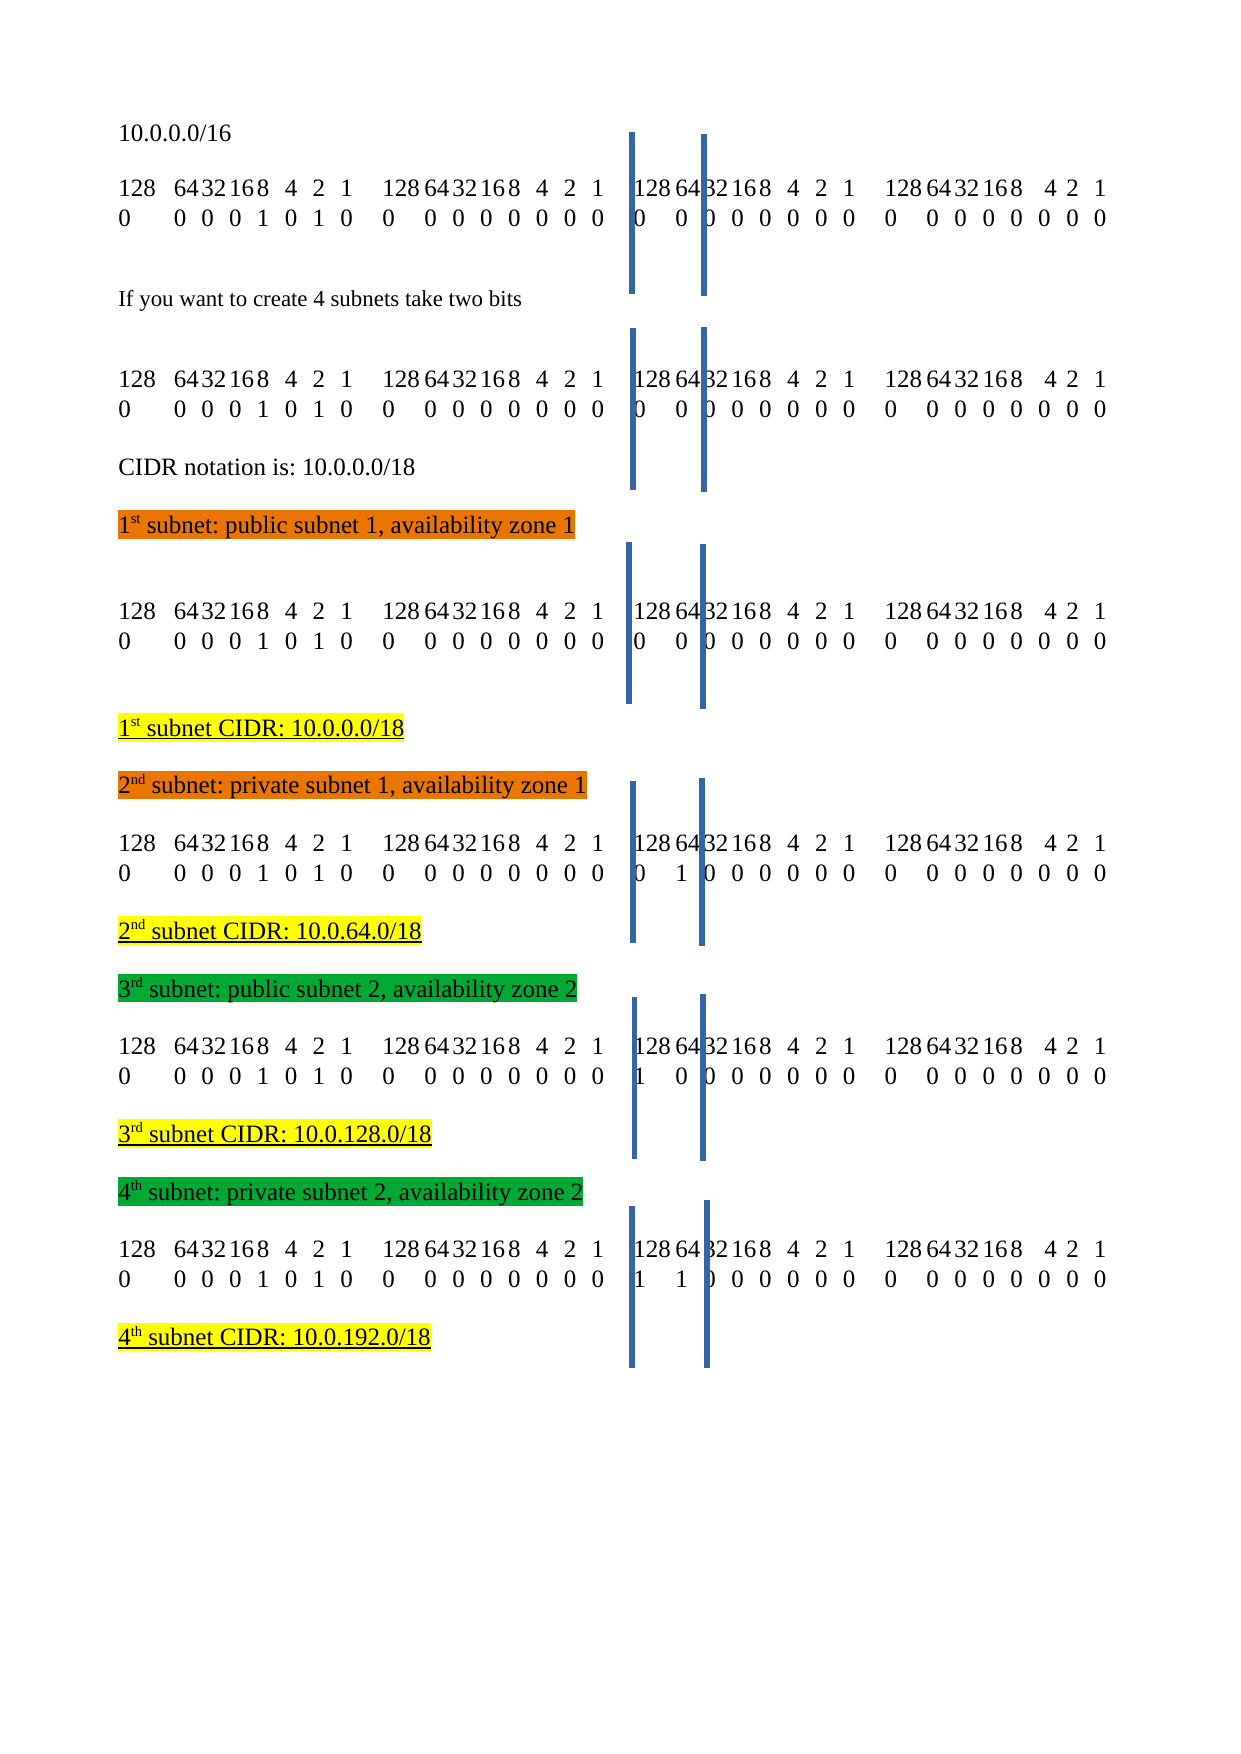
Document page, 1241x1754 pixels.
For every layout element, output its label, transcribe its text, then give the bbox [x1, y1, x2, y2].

table_header 32 [452, 828, 480, 858]
table_cell 0 [480, 1061, 508, 1091]
table_cell 0 [787, 858, 815, 887]
table_cell 0 [636, 394, 675, 424]
table_header 8 [508, 364, 536, 394]
table_header 64 [926, 1234, 954, 1264]
table_header 64 [926, 828, 954, 858]
table_header 128 [884, 1031, 926, 1061]
table_header 16 [731, 1031, 759, 1061]
table_header 4 [787, 1234, 815, 1264]
table_cell 0 [591, 1264, 629, 1294]
table_header 64 [675, 1031, 700, 1061]
table_cell 0 [815, 203, 843, 233]
table_header 32 [452, 1031, 480, 1061]
table_header 16 [480, 1234, 508, 1264]
table_cell 0 [982, 394, 1010, 424]
table_cell 0 [480, 626, 508, 656]
table_header 16 [982, 828, 1010, 858]
table_header 1 [340, 1031, 382, 1061]
table_header 16 [229, 173, 257, 203]
table_cell 0 [118, 858, 173, 887]
table_cell 0 [843, 203, 884, 233]
table_header 4 [285, 1031, 312, 1061]
text 10.0.0.0/16 [118, 118, 1122, 147]
table_cell 0 [1066, 394, 1094, 424]
table_header 64 [675, 173, 701, 203]
table_header 16 [731, 828, 759, 858]
table_header 4 [536, 1031, 563, 1061]
table_header 1 [843, 173, 884, 203]
table_cell 1 [257, 203, 284, 233]
table_cell 0 [759, 203, 787, 233]
text [635, 1322, 704, 1351]
table_header 32 [954, 1031, 982, 1061]
table_cell 0 [1010, 394, 1038, 424]
table_cell 1 [257, 626, 284, 656]
table_header 1 [843, 1031, 884, 1061]
table_header 8 [508, 1234, 536, 1264]
table_header 32 [954, 1234, 982, 1264]
table_cell 0 [635, 203, 675, 233]
table_header 32 [707, 364, 731, 394]
table_cell 1 [312, 626, 340, 656]
table_header 128 [118, 1234, 173, 1264]
table_cell 0 [340, 203, 382, 233]
table_header 4 [1038, 828, 1066, 858]
table_cell 0 [174, 1061, 201, 1091]
table_cell 0 [1066, 1061, 1094, 1091]
table_cell 0 [787, 203, 815, 233]
table_cell 0 [926, 394, 954, 424]
table_header 128 [382, 828, 424, 858]
table_cell 0 [118, 1061, 173, 1091]
text [707, 452, 1122, 481]
table_header 64 [174, 596, 201, 626]
table_cell 0 [707, 394, 731, 424]
table_header 1 [1094, 1031, 1122, 1061]
table_cell 0 [536, 858, 563, 887]
table_cell 0 [815, 858, 843, 887]
text [636, 452, 701, 481]
table_header 8 [759, 173, 787, 203]
table_cell 0 [884, 626, 926, 656]
table_header 2 [564, 596, 591, 626]
table_cell 0 [591, 626, 626, 656]
table_header 16 [480, 596, 508, 626]
table_header 16 [229, 1234, 257, 1264]
table_cell 0 [1066, 858, 1094, 887]
table_header 128 [637, 1031, 675, 1061]
table_cell 0 [424, 858, 452, 887]
table_cell 0 [1010, 1061, 1038, 1091]
table_cell 0 [954, 626, 982, 656]
table_cell 0 [1038, 1264, 1066, 1294]
table_header 128 [884, 364, 926, 394]
table_header 16 [229, 596, 257, 626]
table_cell 0 [340, 1264, 382, 1294]
table_header 128 [382, 1031, 424, 1061]
table_cell 0 [564, 203, 591, 233]
table_header 16 [982, 1234, 1010, 1264]
table_header 16 [731, 1234, 759, 1264]
table_cell 0 [229, 1061, 257, 1091]
table_cell 0 [1094, 394, 1122, 424]
table_header 2 [312, 1234, 340, 1264]
table_header 64 [675, 596, 700, 626]
table_cell 0 [954, 1264, 982, 1294]
table_header 64 [926, 596, 954, 626]
table_header 8 [257, 364, 284, 394]
table_cell 0 [926, 1061, 954, 1091]
table_cell 0 [1094, 1264, 1122, 1294]
table_header 2 [1066, 1234, 1094, 1264]
table_cell 0 [926, 203, 954, 233]
table_header 64 [174, 173, 201, 203]
table_header 8 [508, 173, 536, 203]
table_cell 0 [201, 203, 229, 233]
table_header 1 [843, 364, 884, 394]
table_header 1 [340, 364, 382, 394]
table_cell 0 [285, 203, 312, 233]
table_cell 0 [1038, 858, 1066, 887]
table_header 2 [312, 1031, 340, 1061]
table_header 32 [201, 1234, 229, 1264]
table_header 1 [1094, 364, 1122, 394]
table_cell 0 [591, 858, 630, 887]
table_header 32 [706, 1031, 731, 1061]
table_header 16 [982, 596, 1010, 626]
table_header 32 [452, 173, 480, 203]
table_cell 1 [635, 1264, 675, 1294]
table_cell 0 [1094, 858, 1122, 887]
table_cell 0 [201, 1264, 229, 1294]
table_cell 0 [1094, 1061, 1122, 1091]
table_cell 0 [564, 1061, 591, 1091]
text CIDR notation is: 10.0.0.0/18 [118, 452, 630, 481]
table_cell 0 [285, 858, 312, 887]
table_cell 0 [424, 203, 452, 233]
table_header 4 [1038, 364, 1066, 394]
table_header 32 [707, 173, 731, 203]
table_header 8 [1010, 596, 1038, 626]
table_header 2 [312, 364, 340, 394]
table_header 32 [452, 596, 480, 626]
table_cell 0 [926, 858, 954, 887]
table_header 16 [982, 364, 1010, 394]
table_cell 0 [340, 394, 382, 424]
table_cell 0 [1038, 203, 1066, 233]
table_header 1 [591, 1031, 632, 1061]
table_header 32 [710, 1234, 731, 1264]
table_header 64 [424, 364, 452, 394]
table_header 64 [424, 828, 452, 858]
table_cell 0 [787, 626, 815, 656]
table_cell 0 [285, 626, 312, 656]
table_cell 0 [759, 626, 787, 656]
table_header 64 [424, 1234, 452, 1264]
table_cell 0 [536, 626, 563, 656]
table_header 4 [285, 1234, 312, 1264]
table_cell 0 [1010, 203, 1038, 233]
table_header 4 [787, 596, 815, 626]
table_cell 0 [564, 394, 591, 424]
table_header 32 [201, 364, 229, 394]
table_header 32 [201, 1031, 229, 1061]
table_header 128 [636, 828, 675, 858]
table_cell 0 [174, 203, 201, 233]
table_cell 0 [954, 203, 982, 233]
table_header 128 [633, 596, 675, 626]
table_header 32 [706, 596, 731, 626]
table_header 4 [1038, 596, 1066, 626]
table_header 64 [174, 1234, 201, 1264]
table_cell 0 [731, 858, 759, 887]
table_cell 0 [1038, 394, 1066, 424]
table_header 1 [591, 1234, 629, 1264]
table_cell 0 [201, 858, 229, 887]
table_cell 0 [229, 626, 257, 656]
table_cell 0 [884, 1264, 926, 1294]
table_cell 0 [1010, 1264, 1038, 1294]
table_header 4 [787, 364, 815, 394]
table_header 4 [1038, 173, 1066, 203]
table_header 128 [884, 596, 926, 626]
table_header 32 [201, 173, 229, 203]
table_header 64 [174, 364, 201, 394]
table_header 8 [1010, 364, 1038, 394]
table_cell 0 [731, 626, 759, 656]
table_header 2 [815, 828, 843, 858]
table_header 8 [759, 1234, 787, 1264]
table_cell 0 [452, 394, 480, 424]
table_header 8 [257, 828, 284, 858]
table_header 4 [285, 596, 312, 626]
table_cell 0 [229, 858, 257, 887]
table_header 1 [1094, 173, 1122, 203]
text [637, 1119, 700, 1148]
table_header 8 [508, 828, 536, 858]
table_cell 1 [312, 1061, 340, 1091]
table_header 1 [591, 364, 630, 394]
table_header 64 [675, 828, 699, 858]
table_cell 0 [118, 626, 173, 656]
table_header 1 [340, 596, 382, 626]
table_cell 0 [174, 858, 201, 887]
table_header 1 [591, 596, 626, 626]
table_header 2 [1066, 596, 1094, 626]
table_cell 0 [926, 626, 954, 656]
table_cell 0 [884, 394, 926, 424]
table_cell 0 [982, 1061, 1010, 1091]
table_header 16 [731, 364, 759, 394]
table_cell 0 [954, 1061, 982, 1091]
table_header 4 [1038, 1234, 1066, 1264]
table_cell 0 [759, 394, 787, 424]
table_cell 0 [118, 394, 173, 424]
table_cell 0 [843, 626, 884, 656]
table_header 2 [312, 596, 340, 626]
table_header 32 [954, 828, 982, 858]
text [705, 916, 1122, 945]
table_header 2 [815, 596, 843, 626]
table_cell 0 [508, 394, 536, 424]
table_header 1 [340, 173, 382, 203]
text 1st subnet: public subnet 1, availability zone 1 [118, 510, 1122, 539]
text 2nd subnet: private subnet 1, availability zone 1 [118, 771, 1122, 799]
table_header 8 [257, 1234, 284, 1264]
table_cell 0 [382, 858, 424, 887]
table_header 2 [312, 828, 340, 858]
table_header 64 [675, 1234, 703, 1264]
table_cell 0 [508, 1264, 536, 1294]
table_header 32 [452, 364, 480, 394]
table_header 2 [312, 173, 340, 203]
table_header 4 [536, 596, 563, 626]
table_header 4 [536, 364, 563, 394]
table_header 1 [591, 173, 629, 203]
table_header 16 [229, 364, 257, 394]
table_header 128 [382, 173, 424, 203]
table_header 64 [675, 364, 701, 394]
table_header 128 [884, 173, 926, 203]
table_header 4 [285, 828, 312, 858]
table_header 128 [118, 364, 173, 394]
table_header 16 [480, 1031, 508, 1061]
table_header 4 [787, 828, 815, 858]
table_cell 0 [759, 858, 787, 887]
table_cell 0 [675, 626, 700, 656]
table_header 1 [591, 828, 630, 858]
table_header 8 [257, 173, 284, 203]
table_header 2 [815, 1234, 843, 1264]
table_cell 0 [787, 1061, 815, 1091]
table_header 32 [452, 1234, 480, 1264]
table_header 128 [382, 364, 424, 394]
table_cell 0 [1066, 1264, 1094, 1294]
table_header 16 [982, 173, 1010, 203]
table_header 8 [1010, 1031, 1038, 1061]
table_header 4 [536, 173, 563, 203]
table_cell 0 [843, 1264, 884, 1294]
table_header 16 [480, 828, 508, 858]
table_cell 0 [424, 1264, 452, 1294]
table_header 8 [257, 1031, 284, 1061]
table_cell 0 [982, 1264, 1010, 1294]
table_header 64 [926, 1031, 954, 1061]
table_header 128 [118, 596, 173, 626]
table_cell 0 [731, 1061, 759, 1091]
table_cell 1 [312, 858, 340, 887]
table_cell 0 [340, 858, 382, 887]
table_cell 0 [424, 1061, 452, 1091]
table_header 4 [536, 1234, 563, 1264]
table_cell 0 [591, 394, 630, 424]
table_cell 0 [174, 626, 201, 656]
table_cell 0 [229, 203, 257, 233]
table_cell 1 [312, 1264, 340, 1294]
table_cell 0 [174, 394, 201, 424]
table_header 8 [759, 828, 787, 858]
table_header 2 [1066, 828, 1094, 858]
table_cell 0 [480, 1264, 508, 1294]
table_cell 0 [118, 203, 173, 233]
table_cell 0 [382, 394, 424, 424]
table_cell 0 [536, 203, 563, 233]
table_header 64 [174, 828, 201, 858]
table_cell 1 [257, 394, 284, 424]
table_cell 0 [201, 394, 229, 424]
table_header 2 [1066, 1031, 1094, 1061]
table_header 8 [1010, 173, 1038, 203]
table_cell 0 [982, 858, 1010, 887]
table_cell 0 [982, 626, 1010, 656]
table_header 8 [508, 596, 536, 626]
table_cell 0 [285, 394, 312, 424]
table_header 2 [1066, 364, 1094, 394]
table_header 128 [884, 1234, 926, 1264]
table_cell 0 [508, 626, 536, 656]
table_cell 0 [382, 626, 424, 656]
table_cell 0 [633, 626, 675, 656]
table_header 128 [118, 173, 173, 203]
table_cell 0 [452, 626, 480, 656]
text 1st subnet CIDR: 10.0.0.0/18 [118, 713, 1122, 742]
table_cell 0 [591, 203, 629, 233]
table_cell 0 [731, 1264, 759, 1294]
table_cell 0 [954, 394, 982, 424]
table_cell 0 [452, 203, 480, 233]
table_header 1 [843, 596, 884, 626]
table_header 8 [508, 1031, 536, 1061]
table_cell 0 [174, 1264, 201, 1294]
table_cell 0 [815, 626, 843, 656]
table_cell 0 [118, 1264, 173, 1294]
table_cell 0 [954, 858, 982, 887]
table_header 64 [424, 173, 452, 203]
table_header 128 [636, 364, 675, 394]
table_header 64 [926, 364, 954, 394]
text 4th subnet CIDR: 10.0.192.0/18 [118, 1322, 629, 1351]
table_header 2 [815, 364, 843, 394]
table_header 2 [564, 1031, 591, 1061]
table_header 32 [201, 596, 229, 626]
table_cell 0 [480, 394, 508, 424]
table_cell 0 [452, 1264, 480, 1294]
table_cell 0 [926, 1264, 954, 1294]
table_header 32 [705, 828, 731, 858]
table_cell 0 [884, 1061, 926, 1091]
table_header 16 [229, 828, 257, 858]
table_header 64 [174, 1031, 201, 1061]
table_header 2 [564, 173, 591, 203]
table_cell 0 [1066, 203, 1094, 233]
table_cell 0 [706, 626, 731, 656]
text 4th subnet: private subnet 2, availability zone 2 [118, 1177, 1122, 1206]
table_header 1 [1094, 1234, 1122, 1264]
table_cell 0 [787, 394, 815, 424]
table_cell 0 [815, 1264, 843, 1294]
table_cell 0 [705, 858, 731, 887]
table_cell 0 [1066, 626, 1094, 656]
table_cell 0 [706, 1061, 731, 1091]
table_cell 0 [884, 203, 926, 233]
table_header 8 [257, 596, 284, 626]
table_cell 0 [1094, 203, 1122, 233]
table_cell 0 [382, 1264, 424, 1294]
table_cell 0 [340, 626, 382, 656]
table_header 1 [843, 828, 884, 858]
table_cell 1 [675, 858, 699, 887]
text 3rd subnet: public subnet 2, availability zone 2 [118, 974, 1122, 1002]
table_header 2 [815, 173, 843, 203]
table_header 4 [285, 364, 312, 394]
table_header 4 [787, 173, 815, 203]
table_header 128 [884, 828, 926, 858]
table_cell 0 [787, 1264, 815, 1294]
table_cell 1 [312, 394, 340, 424]
table_cell 0 [675, 203, 701, 233]
table_header 2 [564, 1234, 591, 1264]
table_header 1 [340, 1234, 382, 1264]
table_cell 0 [731, 394, 759, 424]
table_cell 0 [884, 858, 926, 887]
table_cell 0 [843, 394, 884, 424]
table_header 16 [982, 1031, 1010, 1061]
table_cell 0 [480, 203, 508, 233]
table_header 16 [480, 173, 508, 203]
table_header 4 [787, 1031, 815, 1061]
table_cell 0 [759, 1061, 787, 1091]
table_cell 0 [536, 1264, 563, 1294]
table_cell 0 [591, 1061, 632, 1091]
table_header 128 [635, 173, 675, 203]
table_cell 0 [508, 858, 536, 887]
table_cell 0 [815, 394, 843, 424]
table_cell 0 [982, 203, 1010, 233]
table_cell 0 [675, 394, 701, 424]
table_header 1 [340, 828, 382, 858]
table_header 128 [382, 596, 424, 626]
table_header 64 [424, 596, 452, 626]
table_cell 0 [480, 858, 508, 887]
table_cell 0 [675, 1061, 700, 1091]
table_header 16 [731, 173, 759, 203]
table_cell 0 [201, 1061, 229, 1091]
table_cell 0 [1010, 858, 1038, 887]
table_cell 0 [636, 858, 675, 887]
table_cell 1 [637, 1061, 675, 1091]
table_header 8 [1010, 828, 1038, 858]
table_cell 1 [257, 1061, 284, 1091]
table_cell 0 [564, 858, 591, 887]
table_header 32 [954, 364, 982, 394]
table_header 8 [759, 364, 787, 394]
table_cell 0 [424, 626, 452, 656]
table_cell 1 [257, 858, 284, 887]
table_cell 0 [229, 1264, 257, 1294]
table_cell 0 [731, 203, 759, 233]
table_cell 1 [312, 203, 340, 233]
table_header 8 [759, 1031, 787, 1061]
table_cell 0 [710, 1264, 731, 1294]
table_cell 0 [452, 1061, 480, 1091]
table_header 32 [201, 828, 229, 858]
text If you want to create 4 subnets take two bits [118, 285, 1122, 312]
table_cell 0 [564, 626, 591, 656]
table_cell 0 [340, 1061, 382, 1091]
table_header 1 [843, 1234, 884, 1264]
table_cell 0 [1094, 626, 1122, 656]
table_cell 0 [843, 858, 884, 887]
table_header 128 [635, 1234, 675, 1264]
table_header 128 [118, 828, 173, 858]
table_header 128 [118, 1031, 173, 1061]
table_header 4 [285, 173, 312, 203]
table_cell 0 [285, 1264, 312, 1294]
table_header 8 [1010, 1234, 1038, 1264]
table_cell 0 [759, 1264, 787, 1294]
text 3rd subnet CIDR: 10.0.128.0/18 [118, 1119, 632, 1148]
table_cell 1 [675, 1264, 703, 1294]
table_header 64 [424, 1031, 452, 1061]
table_cell 0 [1038, 1061, 1066, 1091]
table_header 64 [926, 173, 954, 203]
text [710, 1322, 1122, 1351]
table_cell 0 [452, 858, 480, 887]
table_cell 0 [564, 1264, 591, 1294]
table_cell 1 [257, 1264, 284, 1294]
text [706, 1119, 1122, 1148]
table_header 2 [815, 1031, 843, 1061]
table_cell 0 [536, 394, 563, 424]
table_cell 0 [285, 1061, 312, 1091]
table_cell 0 [1010, 626, 1038, 656]
table_cell 0 [382, 1061, 424, 1091]
table_header 32 [954, 596, 982, 626]
table_cell 0 [1038, 626, 1066, 656]
table_header 2 [564, 364, 591, 394]
table_header 8 [759, 596, 787, 626]
table_header 4 [1038, 1031, 1066, 1061]
table_header 4 [536, 828, 563, 858]
table_header 128 [382, 1234, 424, 1264]
table_header 1 [1094, 828, 1122, 858]
table_cell 0 [707, 203, 731, 233]
table_cell 0 [536, 1061, 563, 1091]
table_cell 0 [815, 1061, 843, 1091]
table_cell 0 [424, 394, 452, 424]
table_cell 0 [843, 1061, 884, 1091]
table_header 16 [731, 596, 759, 626]
table_cell 0 [508, 203, 536, 233]
table_cell 0 [201, 626, 229, 656]
table_header 16 [480, 364, 508, 394]
table_header 2 [1066, 173, 1094, 203]
text 2nd subnet CIDR: 10.0.64.0/18 [118, 916, 699, 945]
table_cell 0 [229, 394, 257, 424]
table_header 32 [954, 173, 982, 203]
table_header 1 [1094, 596, 1122, 626]
table_header 16 [229, 1031, 257, 1061]
table_cell 0 [508, 1061, 536, 1091]
table_header 2 [564, 828, 591, 858]
table_cell 0 [382, 203, 424, 233]
